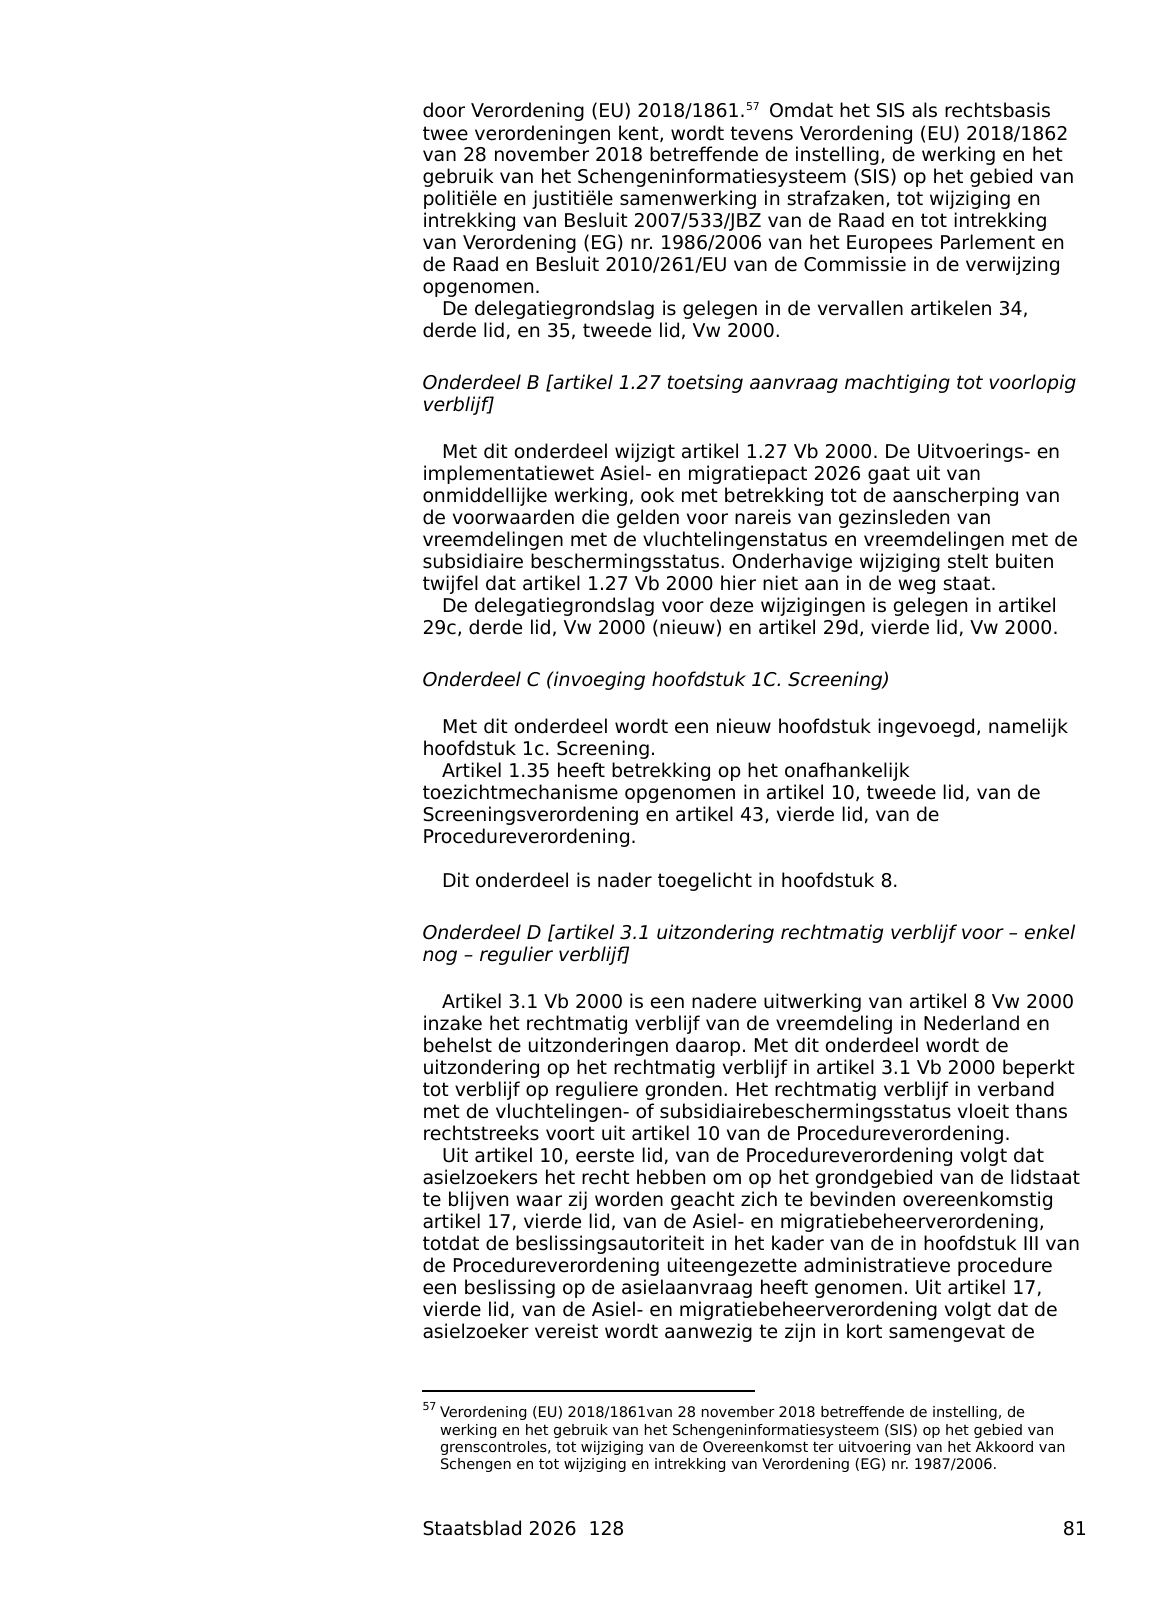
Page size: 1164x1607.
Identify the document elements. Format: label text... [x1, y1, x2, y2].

subtitle Onderdeel D [artikel 3.1 uitzondering rechtmatig verblijf voor – enkel nog – regulier verblijf] [422, 922, 1087, 966]
subtitle Onderdeel C (invoeging hoofdstuk 1C. Screening) [422, 669, 1087, 691]
text Verordening (EU) 2018/1861van 28 november 2018 betreffende de instelling, de werking en het gebruik van het Schengeninformatiesysteem (SIS) op het gebied van grenscontroles, tot wijziging van de Overeenkomst ter uitvoering van het Akkoord van Schengen en tot wijziging en intrekking van Verordening (EG) nr. 1987/2006. [422, 1400, 1087, 1473]
text Dit onderdeel is nader toegelicht in hoofdstuk 8. [422, 870, 1087, 892]
text door Verordening (EU) 2018/1861. Omdat het SIS als rechtsbasis twee verordeningen kent, wordt tevens Verordening (EU) 2018/1862 van 28 november 2018 betreffende de instelling, de werking en het gebruik van het Schengeninformatiesysteem (SIS) op het gebied van politiële en justitiële samenwerking in strafzaken, tot wijziging en intrekking van Besluit 2007/533/JBZ van de Raad en tot intrekking van Verordening (EG) nr. 1986/2006 van het Europees Parlement en de Raad en Besluit 2010/261/EU van de Commissie in de verwijzing opgenomen. [422, 100, 1087, 298]
text Met dit onderdeel wijzigt artikel 1.27 Vb 2000. De Uitvoerings- en implementatiewet Asiel- en migratiepact 2026 gaat uit van onmiddellijke werking, ook met betrekking tot de aanscherping van de voorwaarden die gelden voor nareis van gezinsleden van vreemdelingen met de vluchtelingenstatus en vreemdelingen met de subsidiaire beschermingsstatus. Onderhavige wijziging stelt buiten twijfel dat artikel 1.27 Vb 2000 hier niet aan in de weg staat. [422, 441, 1087, 595]
text Met dit onderdeel wordt een nieuw hoofdstuk ingevoegd, namelijk hoofdstuk 1c. Screening. [422, 716, 1087, 760]
text Artikel 1.35 heeft betrekking op het onafhankelijk toezichtmechanisme opgenomen in artikel 10, tweede lid, van de Screeningsverordening en artikel 43, vierde lid, van de Procedureverordening. [422, 760, 1087, 848]
text De delegatiegrondslag voor deze wijzigingen is gelegen in artikel 29c, derde lid, Vw 2000 (nieuw) en artikel 29d, vierde lid, Vw 2000. [422, 595, 1087, 639]
text Uit artikel 10, eerste lid, van de Procedureverordening volgt dat asielzoekers het recht hebben om op het grondgebied van de lidstaat te blijven waar zij worden geacht zich te bevinden overeenkomstig artikel 17, vierde lid, van de Asiel- en migratiebeheerverordening, totdat de beslissingsautoriteit in het kader van de in hoofdstuk III van de Procedureverordening uiteengezette administratieve procedure een beslissing op de asielaanvraag heeft genomen. Uit artikel 17, vierde lid, van de Asiel- en migratiebeheerverordening volgt dat de asielzoeker vereist wordt aanwezig te zijn in kort samengevat de [422, 1145, 1087, 1343]
text Artikel 3.1 Vb 2000 is een nadere uitwerking van artikel 8 Vw 2000 inzake het rechtmatig verblijf van de vreemdeling in Nederland en behelst de uitzonderingen daarop. Met dit onderdeel wordt de uitzondering op het rechtmatig verblijf in artikel 3.1 Vb 2000 beperkt tot verblijf op reguliere gronden. Het rechtmatig verblijf in verband met de vluchtelingen- of subsidiairebeschermingsstatus vloeit thans rechtstreeks voort uit artikel 10 van de Procedureverordening. [422, 991, 1087, 1145]
subtitle Onderdeel B [artikel 1.27 toetsing aanvraag machtiging tot voorlopig verblijf] [422, 372, 1087, 416]
text De delegatiegrondslag is gelegen in de vervallen artikelen 34, derde lid, en 35, tweede lid, Vw 2000. [422, 298, 1087, 342]
